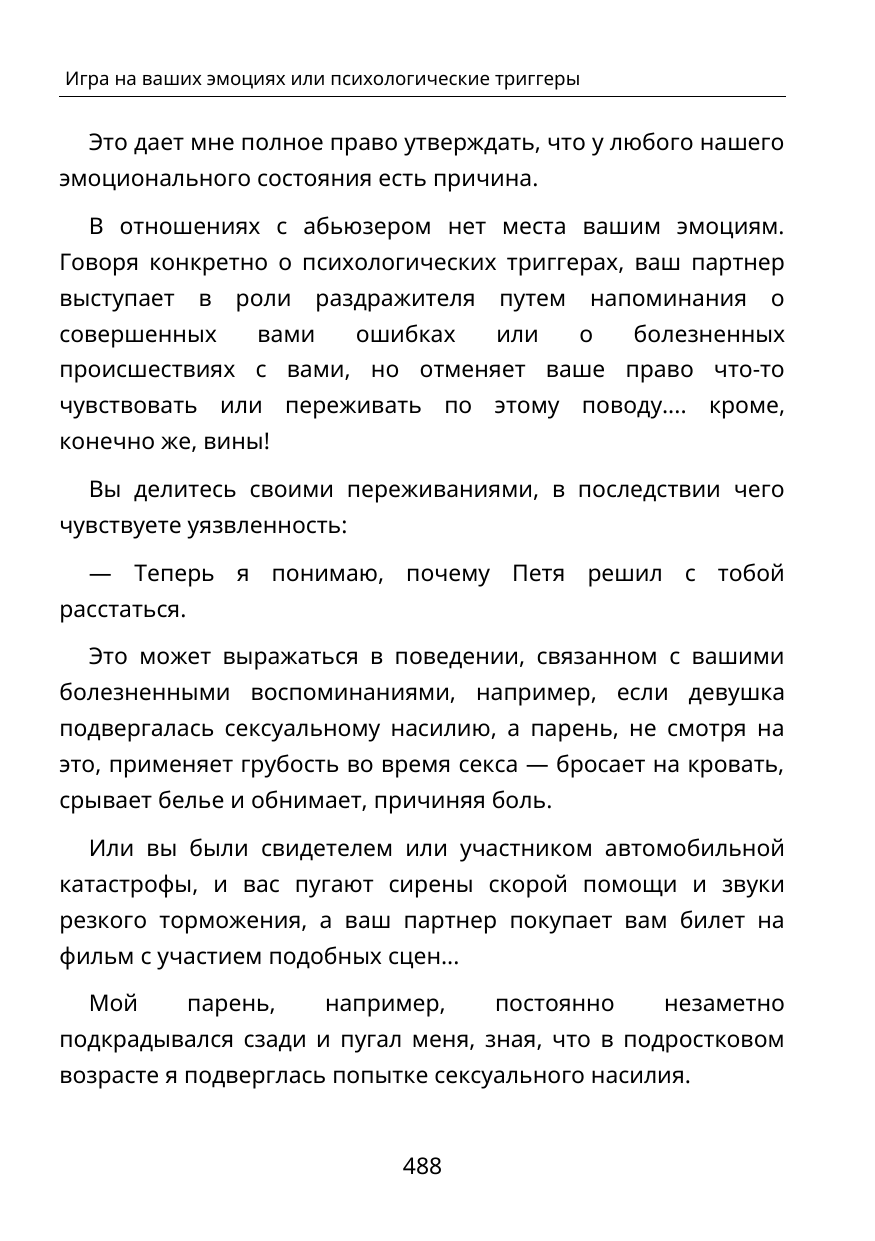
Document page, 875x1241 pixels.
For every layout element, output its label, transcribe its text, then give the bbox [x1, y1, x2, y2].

list Теперь я понимаю, почему Петя решил с тобой расстаться. [59, 557, 786, 624]
text В отношениях с абьюзером нет места вашим эмоциям. Говоря конкретно о психологических триггерах, ваш партнер выступает в роли раздражителя путем напоминания о совершенных вами ошибках или о болезненных происшествиях с вами, но отменяет ваше право что-то чувствовать или переживать по этому поводу.... кроме, конечно же, вины! [59, 210, 786, 457]
text Или вы были свидетелем или участником автомобильной катастрофы, и вас пугают сирены скорой помощи и звуки резкого торможения, а ваш партнер покупает вам билет на фильм с участием подобных сцен... [59, 832, 786, 971]
text Вы делитесь своими переживаниями, в последствии чего чувствуете уязвленность: [59, 473, 786, 540]
text Это дает мне полное право утверждать, что у любого нашего эмоционального состояния есть причина. [59, 126, 786, 193]
text Это может выражаться в поведении, связанном с вашими болезненными воспоминаниями, например, если девушка подвергалась сексуальному насилию, а парень, не смотря на это, применяет грубость во время секса — бросает на кровать, срывает белье и обнимает, причиняя боль. [59, 640, 786, 815]
text Мой парень, например, постоянно незаметно подкрадывался сзади и пугал меня, зная, что в подростковом возрасте я подверглась попытке сексуального насилия. [59, 987, 786, 1090]
